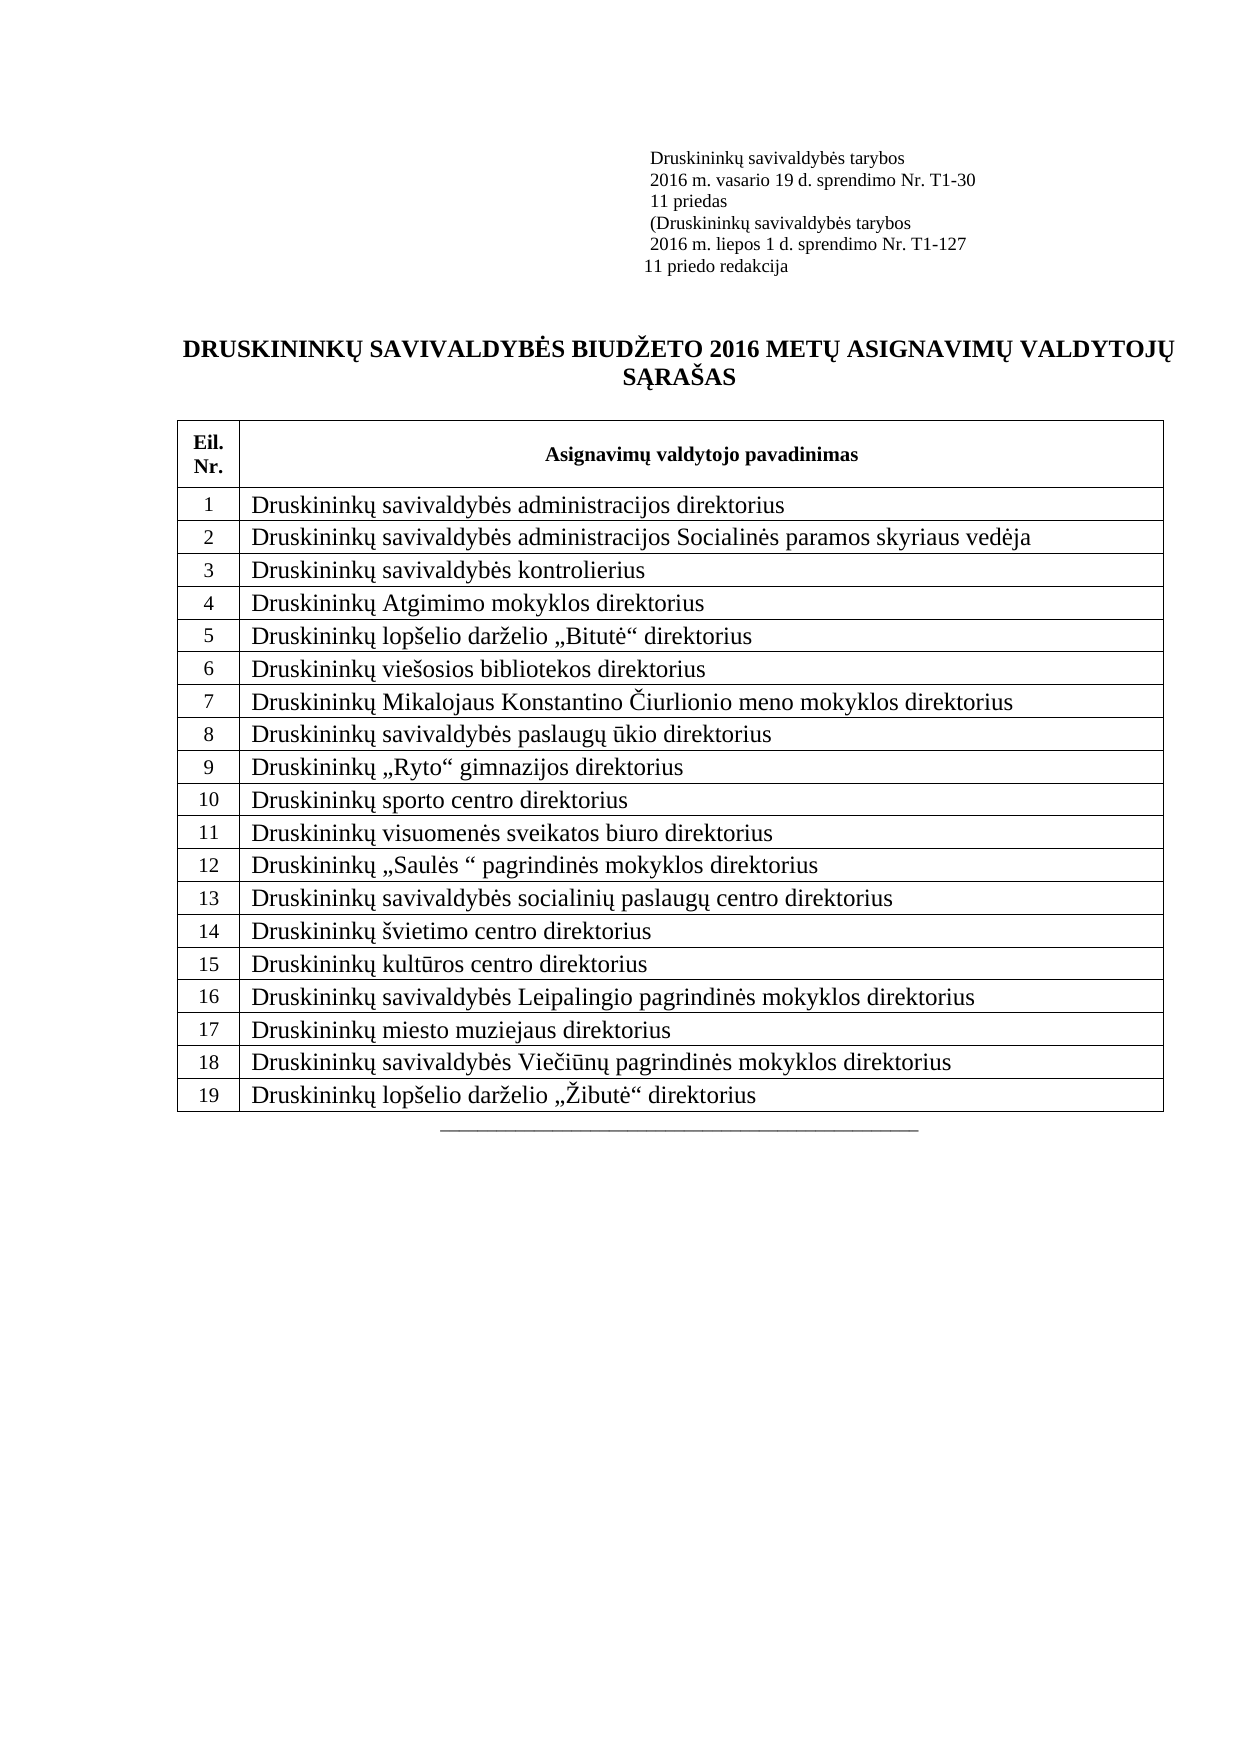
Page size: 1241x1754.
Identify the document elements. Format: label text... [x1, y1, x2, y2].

table_cell 9 [178, 751, 239, 782]
table_cell Druskininkų savivaldybės administracijos Socialinės paramos skyriaus vedėja [240, 521, 1163, 553]
table_cell Druskininkų kultūros centro direktorius [240, 948, 1163, 979]
text Druskininkų savivaldybės tarybos [365, 147, 1181, 168]
table_header Eil. Nr. [178, 421, 239, 487]
table_cell Druskininkų sporto centro direktorius [240, 784, 1163, 815]
table_cell 4 [178, 587, 239, 618]
table_cell 8 [178, 718, 239, 750]
table_cell 7 [178, 685, 239, 717]
text (Druskininkų savivaldybės tarybos [177, 212, 1181, 233]
table_cell Druskininkų viešosios bibliotekos direktorius [240, 652, 1163, 684]
table_cell 17 [178, 1013, 239, 1045]
table_header Asignavimų valdytojo pavadinimas [240, 421, 1163, 487]
table_cell 12 [178, 849, 239, 881]
table_cell 5 [178, 620, 239, 651]
table_cell 1 [178, 488, 239, 520]
table_cell Druskininkų Mikalojaus Konstantino Čiurlionio meno mokyklos direktorius [240, 685, 1163, 717]
table_cell 6 [178, 652, 239, 684]
table_cell Druskininkų lopšelio darželio „Žibutė“ direktorius [240, 1079, 1163, 1111]
table_cell Druskininkų savivaldybės Viečiūnų pagrindinės mokyklos direktorius [240, 1046, 1163, 1078]
text 2016 m. vasario 19 d. sprendimo Nr. T1-30 [177, 168, 1181, 190]
table_cell Druskininkų visuomenės sveikatos biuro direktorius [240, 816, 1163, 848]
text DRUSKININKŲ SAVIVALDYBĖS BIUDŽETO 2016 METŲ ASIGNAVIMŲ VALDYTOJŲ SĄRAŠAS [177, 334, 1181, 391]
table_cell Druskininkų savivaldybės kontrolierius [240, 554, 1163, 586]
table_cell Druskininkų miesto muziejaus direktorius [240, 1013, 1163, 1045]
text ___________________________________________________ [177, 1112, 1181, 1133]
table_cell Druskininkų savivaldybės socialinių paslaugų centro direktorius [240, 882, 1163, 914]
table_cell 2 [178, 521, 239, 553]
text 2016 m. liepos 1 d. sprendimo Nr. T1-127 [177, 233, 1181, 255]
table_cell 3 [178, 554, 239, 586]
table_cell 18 [178, 1046, 239, 1078]
table_cell 15 [178, 948, 239, 979]
table_cell 16 [178, 980, 239, 1012]
table_cell 19 [178, 1079, 239, 1111]
table_cell Druskininkų Atgimimo mokyklos direktorius [240, 587, 1163, 618]
table_cell Druskininkų švietimo centro direktorius [240, 915, 1163, 947]
table_cell Druskininkų savivaldybės Leipalingio pagrindinės mokyklos direktorius [240, 980, 1163, 1012]
table_cell Druskininkų „Ryto“ gimnazijos direktorius [240, 751, 1163, 782]
table_cell Druskininkų lopšelio darželio „Bitutė“ direktorius [240, 620, 1163, 651]
table_cell 14 [178, 915, 239, 947]
table_cell 13 [178, 882, 239, 914]
table_cell Druskininkų savivaldybės paslaugų ūkio direktorius [240, 718, 1163, 750]
text 11 priedas [177, 190, 1181, 212]
table_cell Druskininkų savivaldybės administracijos direktorius [240, 488, 1163, 520]
table_cell 10 [178, 784, 239, 815]
text 11 priedo redakcija [177, 255, 1181, 276]
table_cell Druskininkų „Saulės “ pagrindinės mokyklos direktorius [240, 849, 1163, 881]
table_cell 11 [178, 816, 239, 848]
